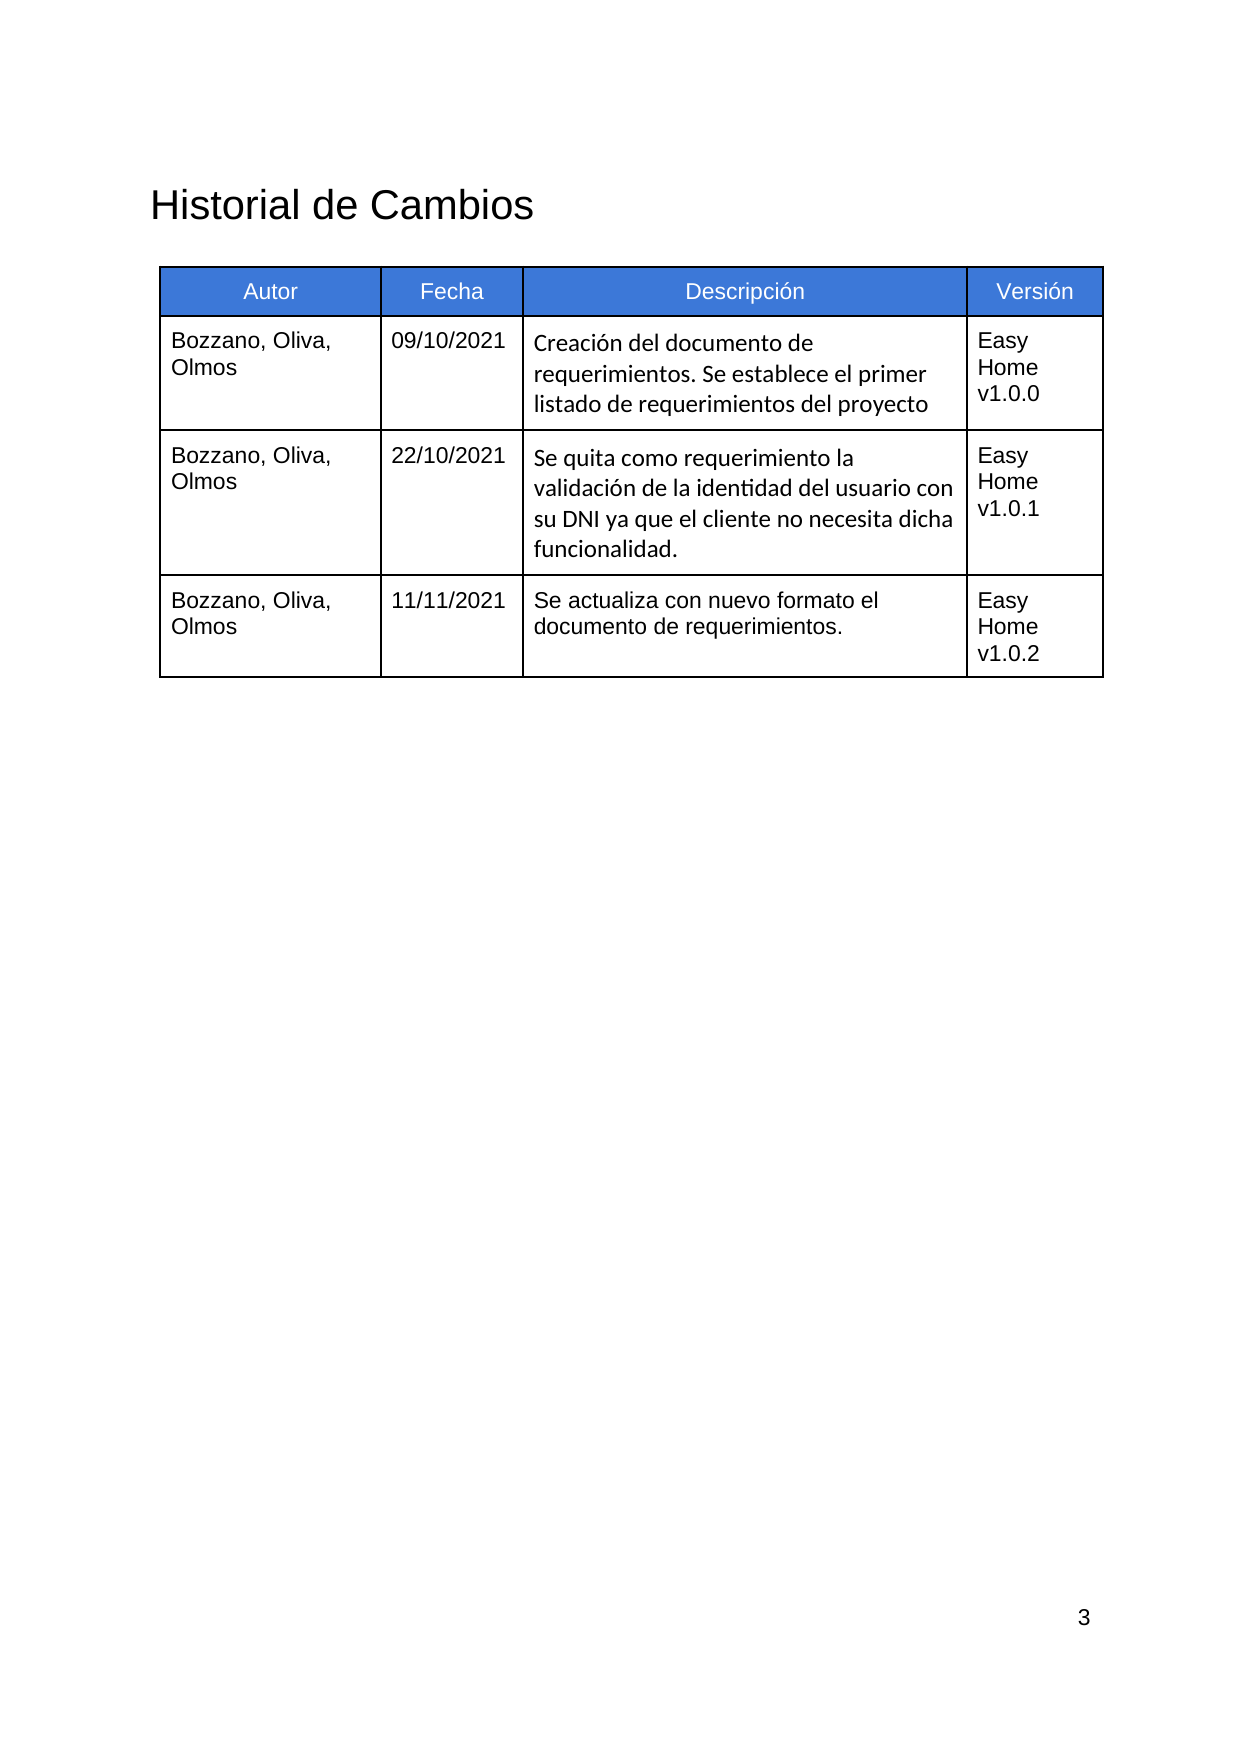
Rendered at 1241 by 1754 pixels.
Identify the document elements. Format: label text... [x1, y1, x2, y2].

table_cell Easy Home v1.0.2 [968, 576, 1102, 676]
table_cell 09/10/2021 [382, 317, 522, 429]
table_header Versión [968, 268, 1102, 315]
table_cell Bozzano, Oliva, Olmos [161, 576, 380, 676]
table_header Descripción [524, 268, 966, 315]
table_cell Bozzano, Oliva, Olmos [161, 317, 380, 429]
subtitle Historial de Cambios [150, 180, 1090, 228]
table_cell 22/10/2021 [382, 431, 522, 574]
table_cell Bozzano, Oliva, Olmos [161, 431, 380, 574]
table_cell Se actualiza con nuevo formato el documento de requerimientos. [524, 576, 966, 676]
table_cell Easy Home v1.0.1 [968, 431, 1102, 574]
table_header Fecha [382, 268, 522, 315]
table_cell Easy Home v1.0.0 [968, 317, 1102, 429]
table_cell Se quita como requerimiento la validación de la identidad del usuario con su DNI ya que el cliente no necesita dicha funcionalidad. [524, 431, 966, 574]
table_cell 11/11/2021 [382, 576, 522, 676]
table_cell Creación del documento de requerimientos. Se establece el primer listado de requerimientos del proyecto [524, 317, 966, 429]
table_header Autor [161, 268, 380, 315]
